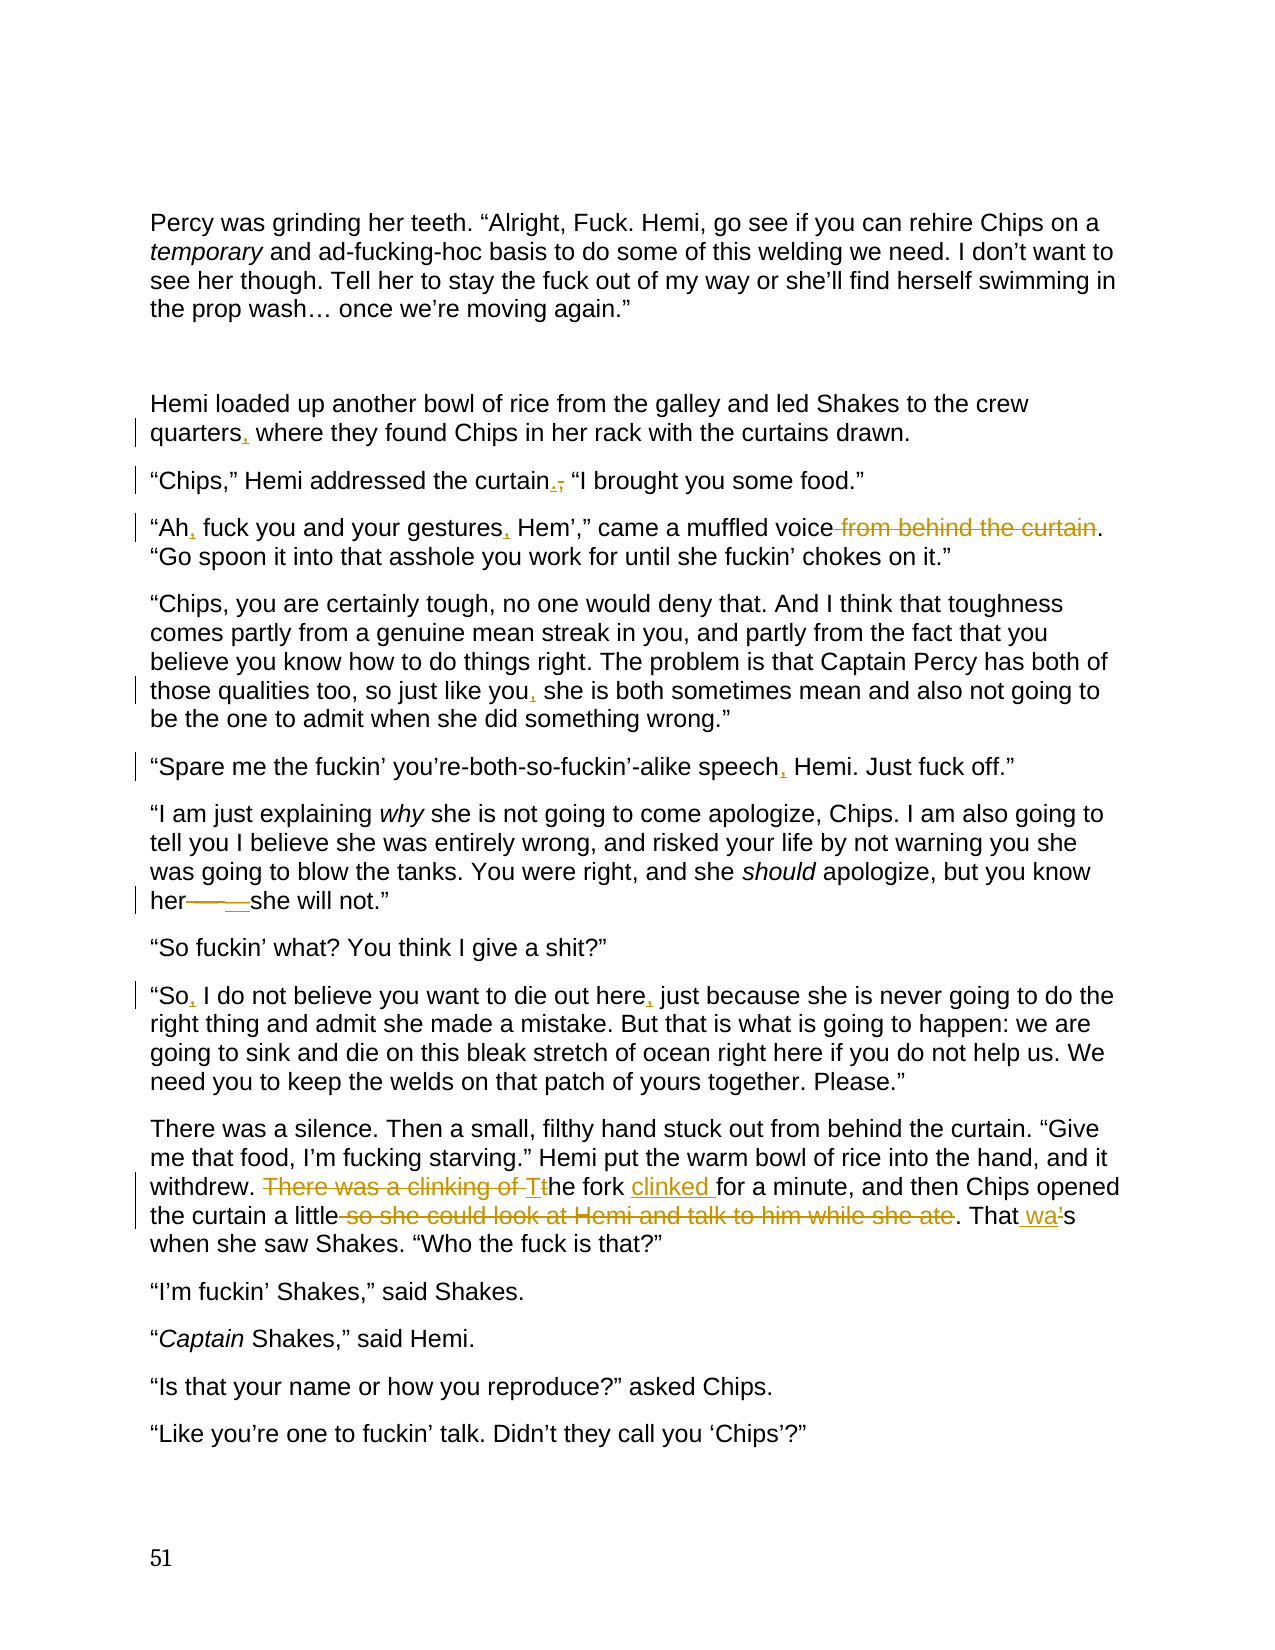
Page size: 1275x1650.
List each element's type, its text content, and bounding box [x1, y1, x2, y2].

text “So, I do not believe you want to die out here, just because she is never going to do the right thing and admit she made a mistake. But that is what is going to happen: we are going to sink and die on this bleak stretch of ocean right here if you do not help us. We need you to keep the welds on that patch of yours together. Please.” [150, 981, 1125, 1096]
text “Spare me the fuckin’ you’re-both-so-fuckin’-alike speech, Hemi. Just fuck off.” [150, 752, 1125, 781]
text “Is that your name or how you reproduce?” asked Chips. [150, 1372, 1125, 1401]
text “Chips,” Hemi addressed the curtain. “I brought you some food.” [150, 466, 1125, 494]
text “I’m fuckin’ Shakes,” said Shakes. [150, 1277, 1125, 1306]
text “Ah, fuck you and your gestures, Hem’,” came a muffled voice. “Go spoon it into that asshole you work for until she fuckin’ chokes on it.” [150, 513, 1125, 571]
text Hemi loaded up another bowl of rice from the galley and led Shakes to the crew quarters, where they found Chips in her rack with the curtains drawn. [150, 389, 1125, 447]
text “Captain Shakes,” said Hemi. [150, 1324, 1125, 1353]
text “I am just explaining why she is not going to come apologize, Chips. I am also going to tell you I believe she was entirely wrong, and risked your life by not warning you she was going to blow the tanks. You were right, and she should apologize, but you know her—she will not.” [150, 799, 1125, 914]
text “Like you’re one to fuckin’ talk. Didn’t they call you ‘Chips’?” [150, 1419, 1125, 1448]
text Percy was grinding her teeth. “Alright, Fuck. Hemi, go see if you can rehire Chips on a temporary and ad-fucking-hoc basis to do some of this welding we need. I don’t want to see her though. Tell her to stay the fuck out of my way or she’ll find herself swimming in the prop wash… once we’re moving again.” [150, 208, 1125, 323]
text “Chips, you are certainly tough, no one would deny that. And I think that toughness comes partly from a genuine mean streak in you, and partly from the fact that you believe you know how to do things right. The problem is that Captain Percy has both of those qualities too, so just like you, she is both sometimes mean and also not going to be the one to admit when she did something wrong.” [150, 589, 1125, 733]
text There was a silence. Then a small, filthy hand stuck out from behind the curtain. “Give me that food, I’m fucking starving.” Hemi put the warm bowl of rice into the hand, and it withdrew. The fork clinked for a minute, and then Chips opened the curtain a little. That was when she saw Shakes. “Who the fuck is that?” [150, 1114, 1125, 1258]
text “So fuckin’ what? You think I give a shit?” [150, 933, 1125, 962]
